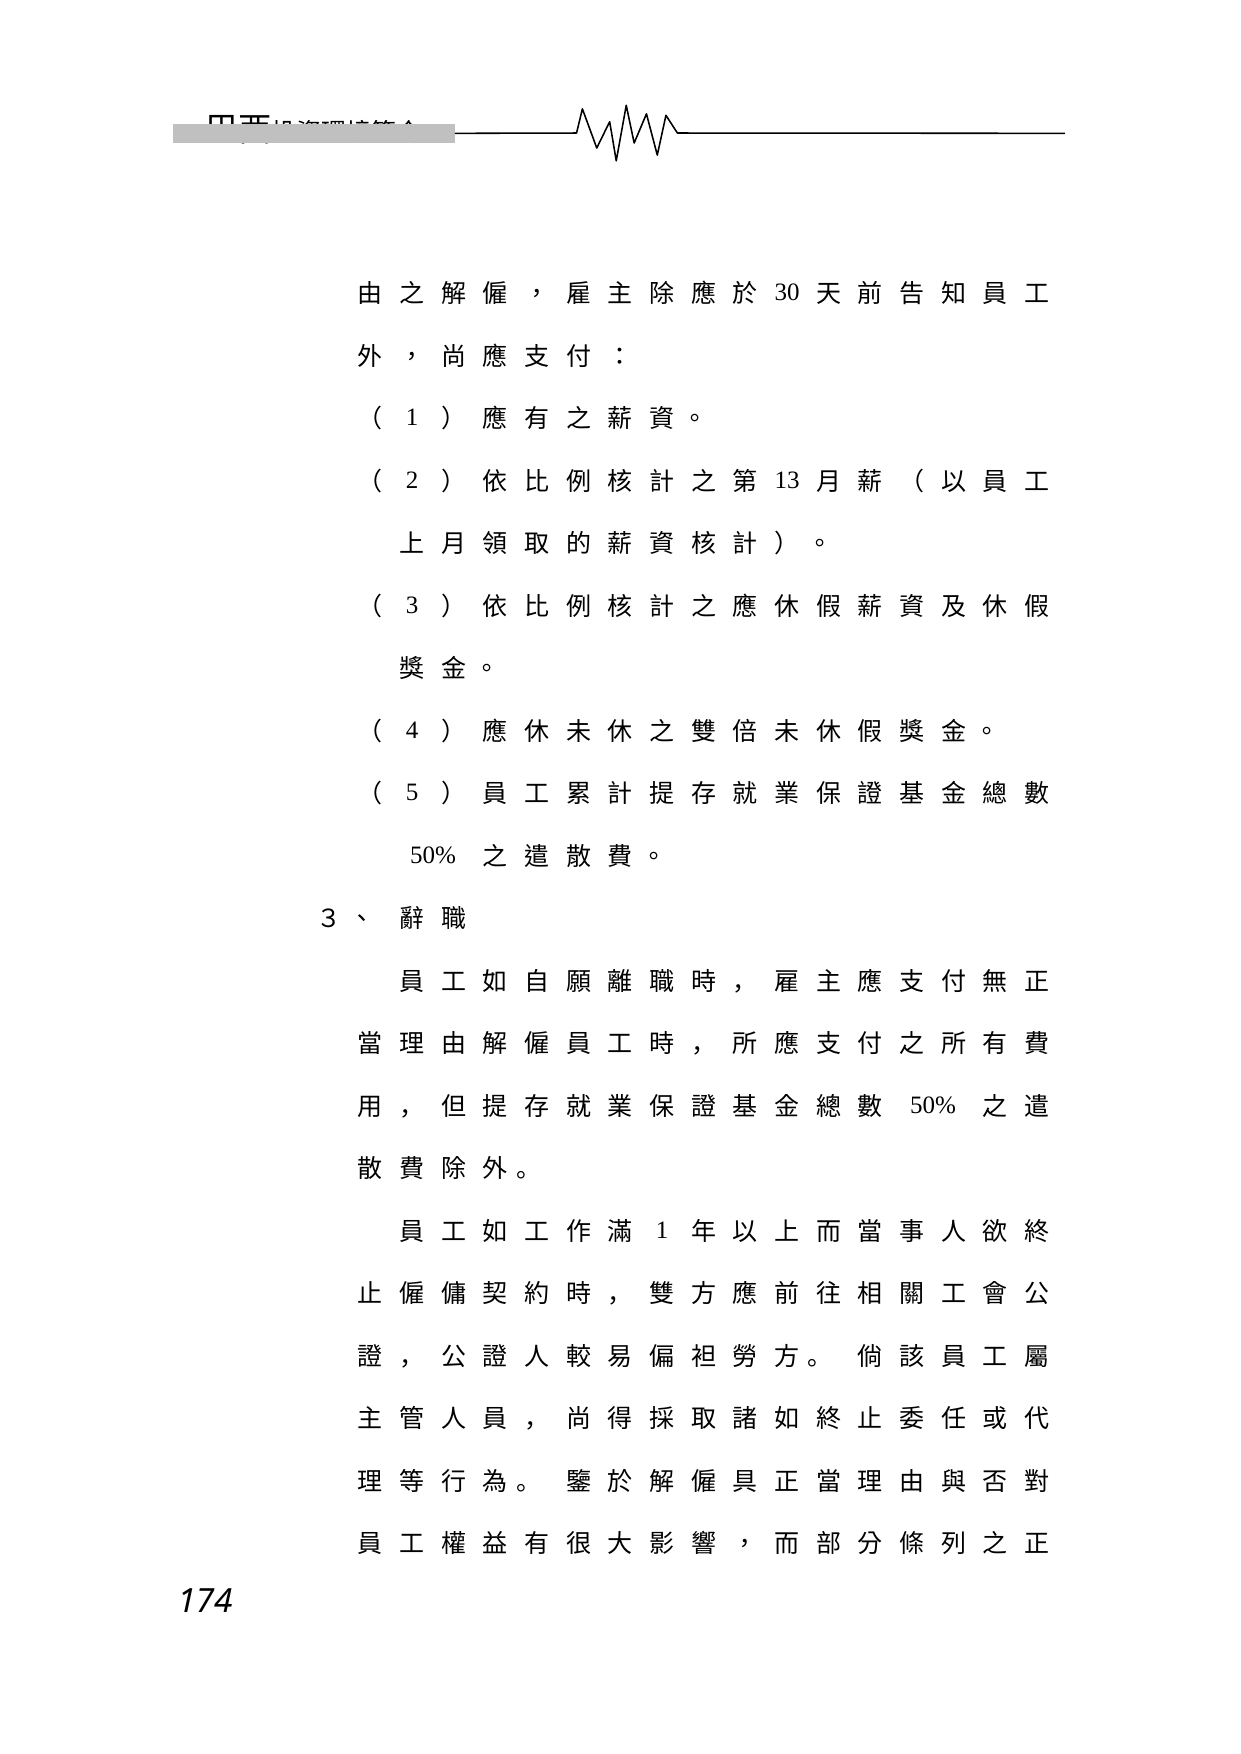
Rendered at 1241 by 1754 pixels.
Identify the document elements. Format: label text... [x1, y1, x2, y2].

text 由之解僱，雇主除應於30天前告知員工外，尚應支付： [334, 250, 1058, 375]
text 員工如工作滿1年以上而當事人欲終止僱傭契約時，雙方應前往相關工會公證，公證人較易偏袒勞方。倘該員工屬主管人員，尚得採取諸如終止委任或代理等行為。鑒於解僱具正當理由與否對員工權益有很大影響，而部分條列之正 [334, 1188, 1058, 1563]
text （2）依比例核計之第13月薪（以員工上月領取的薪資核計）。 [309, 438, 1058, 563]
text （1）應有之薪資。 [309, 375, 1058, 438]
text （4）應休未休之雙倍未休假獎金。 [309, 688, 1058, 750]
text ３、辭職 [284, 875, 1058, 938]
text 員工如自願離職時，雇主應支付無正當理由解僱員工時，所應支付之所有費用，但提存就業保證基金總數50%之遣散費除外。 [334, 938, 1058, 1188]
text （5）員工累計提存就業保證基金總數50%之遣散費。 [309, 750, 1058, 875]
text （3）依比例核計之應休假薪資及休假獎金。 [309, 563, 1058, 688]
